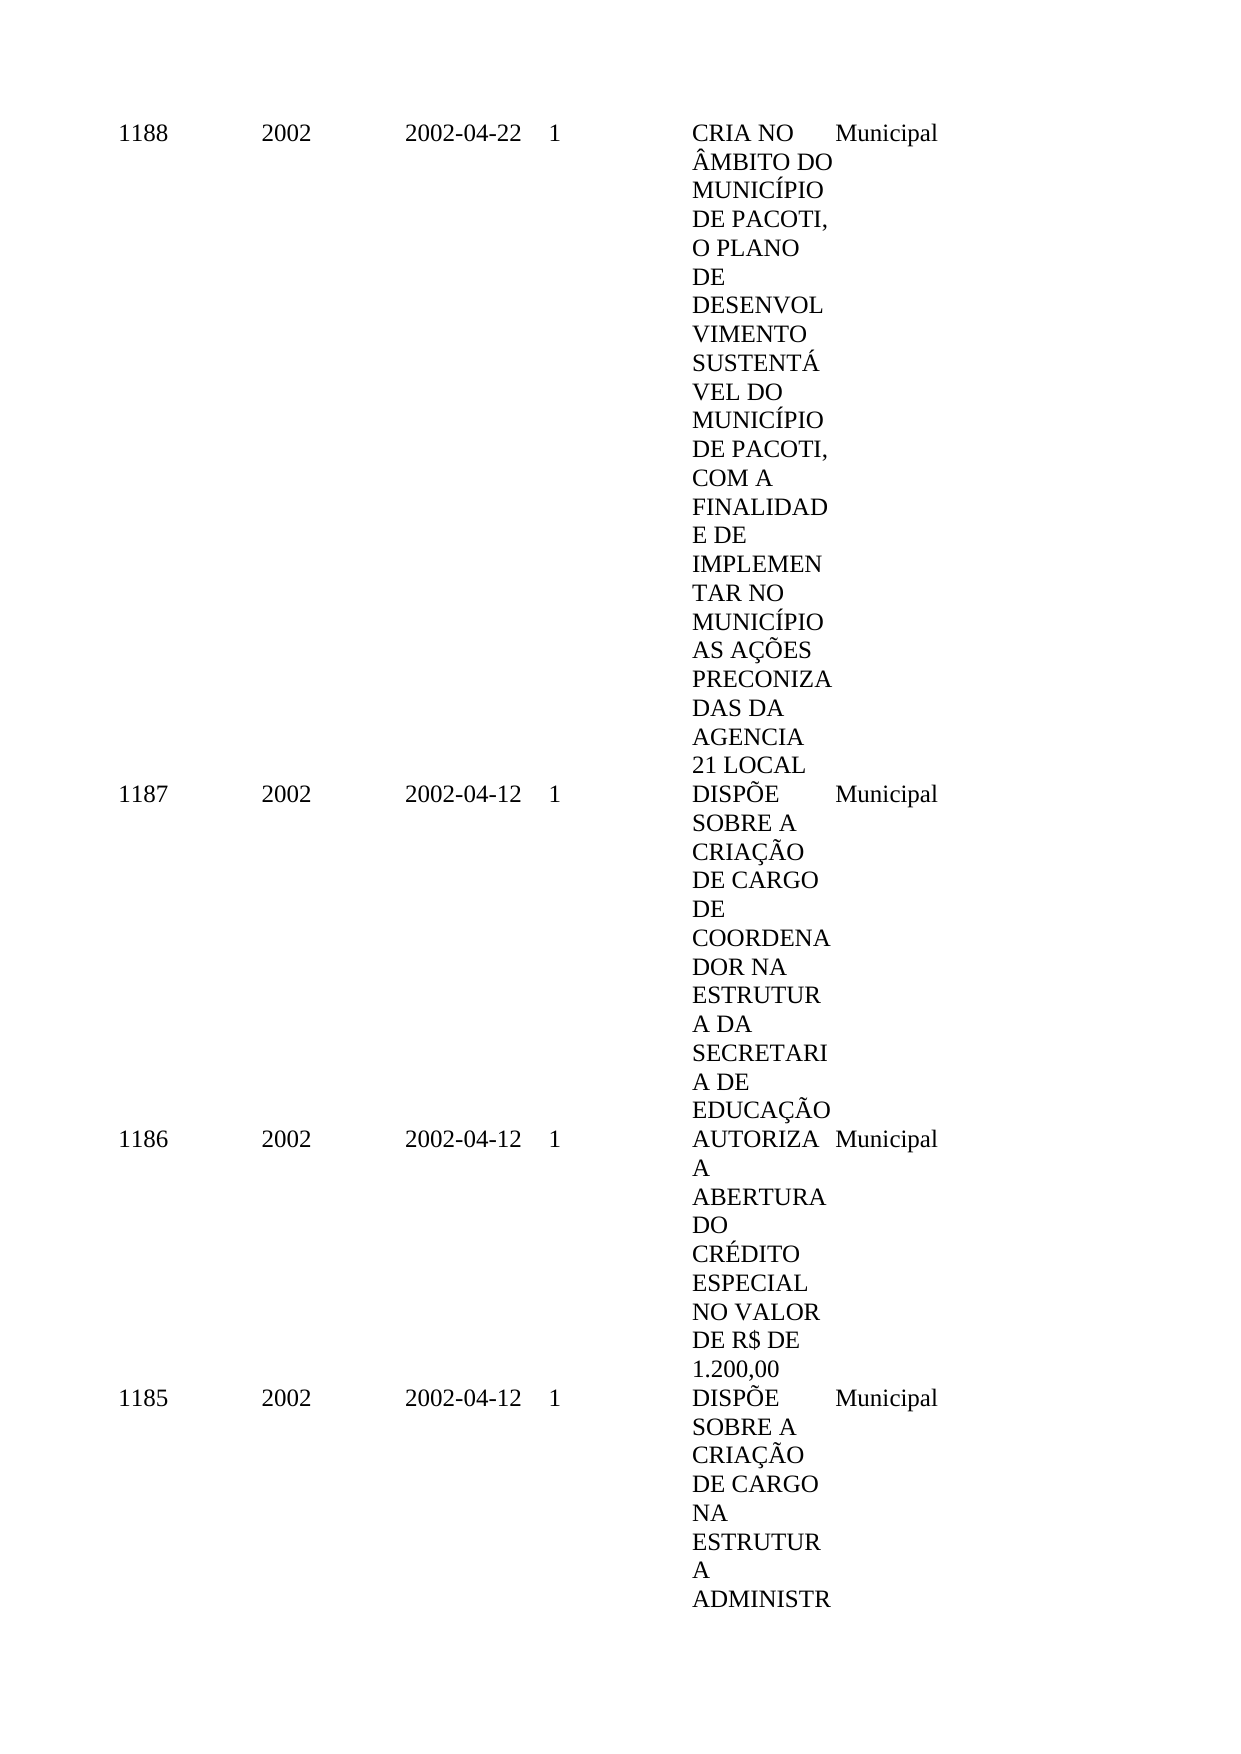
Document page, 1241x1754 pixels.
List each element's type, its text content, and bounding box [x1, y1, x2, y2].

table_cell 1 [548, 118, 692, 779]
table_cell 1 [548, 779, 692, 1124]
table_cell Municipal [835, 1383, 979, 1613]
table_cell 1 [548, 1124, 692, 1383]
table_cell 1 [548, 1383, 692, 1613]
table_cell 2002-04-12 [405, 1383, 548, 1613]
table_cell [979, 1383, 1122, 1613]
table_cell [979, 1124, 1122, 1383]
table_cell 2002 [261, 118, 405, 779]
table_cell DISPÕE SOBRE A CRIAÇÃO DE CARGO DE COORDENADOR NA ESTRUTURA DA SECRETARIA DE EDUCAÇÃO [692, 779, 835, 1124]
table_cell 1187 [118, 779, 261, 1124]
table_cell Municipal [835, 1124, 979, 1383]
table_cell 1188 [118, 118, 261, 779]
table_cell 2002 [261, 779, 405, 1124]
table_cell 2002-04-12 [405, 1124, 548, 1383]
table_cell 2002-04-22 [405, 118, 548, 779]
table_cell 2002 [261, 1124, 405, 1383]
table_cell 2002-04-12 [405, 779, 548, 1124]
table_cell CRIA NO ÂMBITO DO MUNICÍPIO DE PACOTI, O PLANO DE DESENVOLVIMENTO SUSTENTÁVEL DO MUNICÍPIO DE PACOTI, COM A FINALIDADE DE IMPLEMENTAR NO MUNICÍPIO AS AÇÕES PRECONIZADAS DA AGENCIA 21 LOCAL [692, 118, 835, 779]
table_cell 1186 [118, 1124, 261, 1383]
table_cell Municipal [835, 118, 979, 779]
table_cell AUTORIZA A ABERTURA DO CRÉDITO ESPECIAL NO VALOR DE R$ DE 1.200,00 [692, 1124, 835, 1383]
table_cell DISPÕE SOBRE A CRIAÇÃO DE CARGO NA ESTRUTURA ADMINISTR [692, 1383, 835, 1613]
table_cell Municipal [835, 779, 979, 1124]
table_cell [979, 118, 1122, 779]
table_cell 2002 [261, 1383, 405, 1613]
table_cell 1185 [118, 1383, 261, 1613]
table_cell [979, 779, 1122, 1124]
